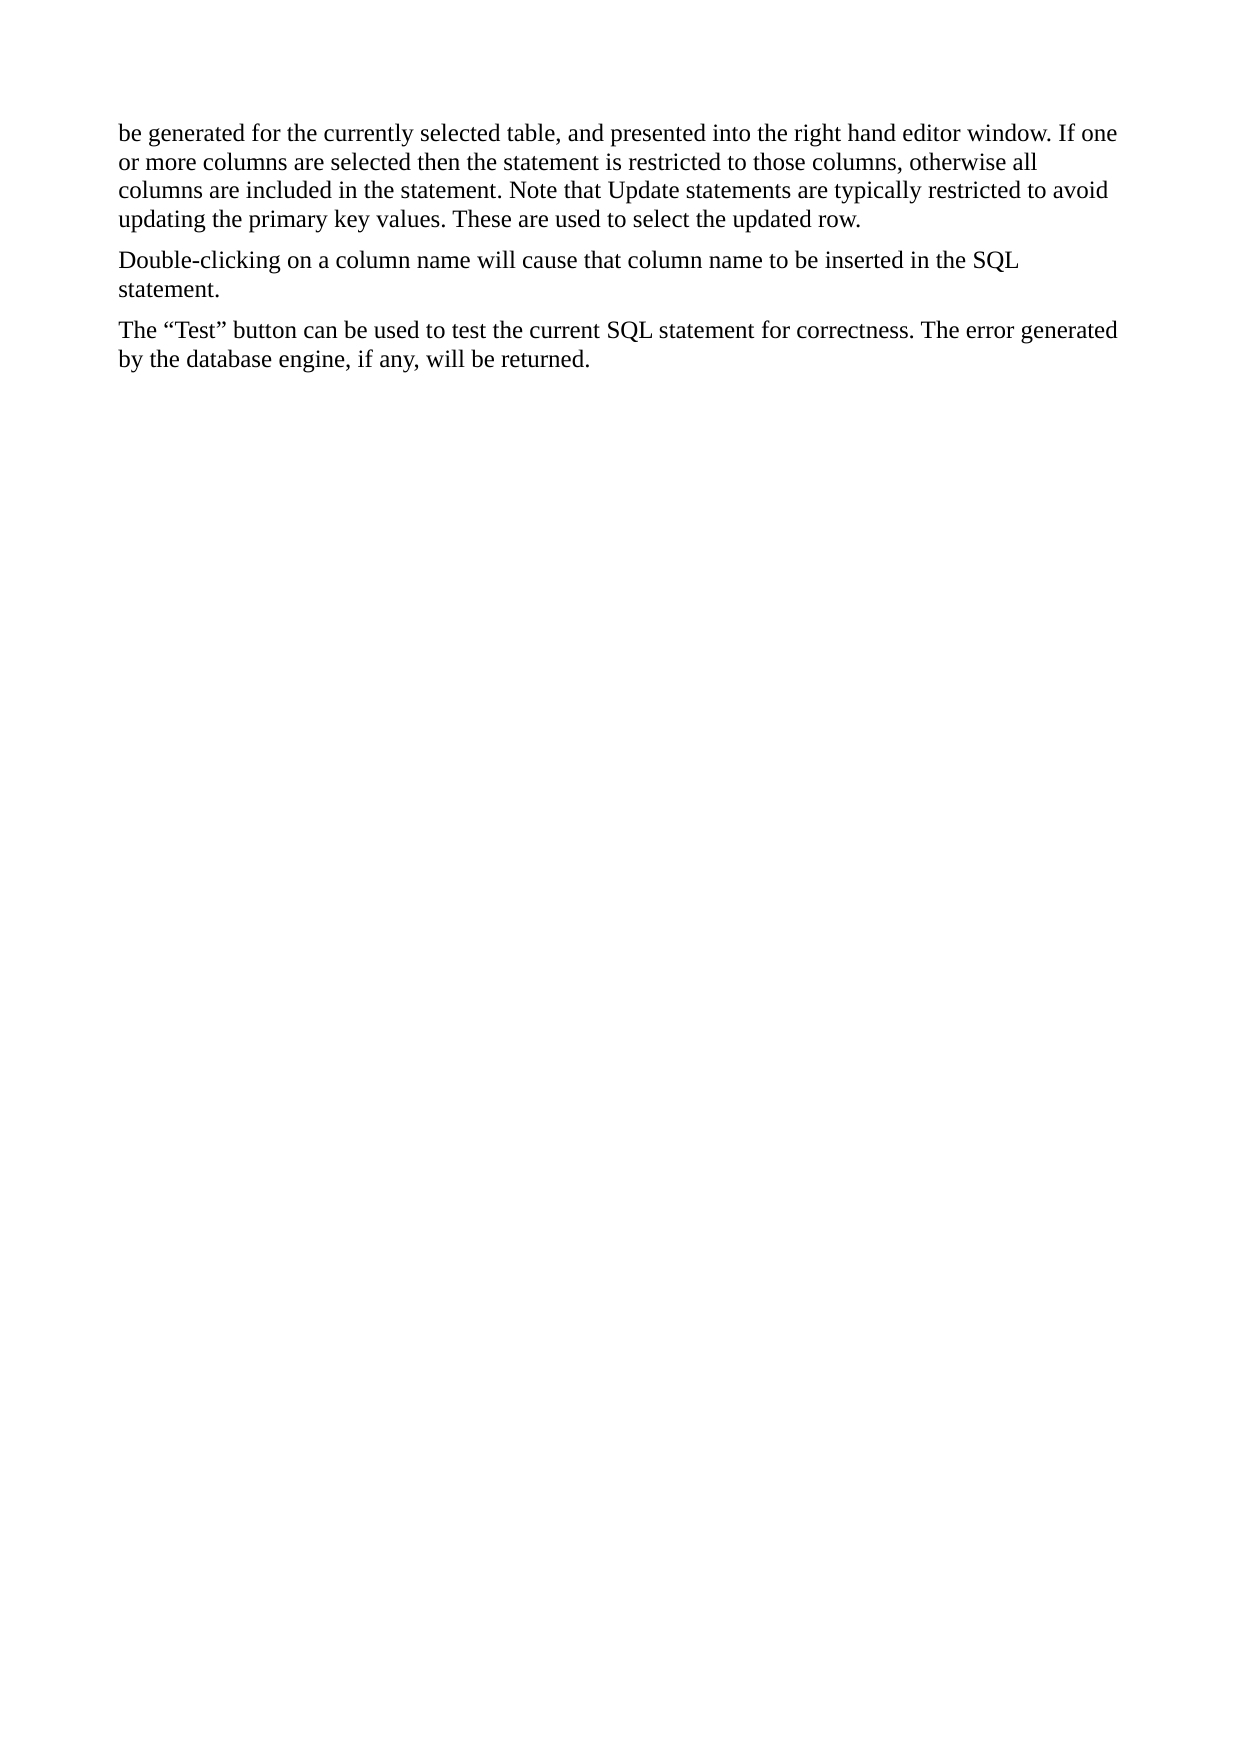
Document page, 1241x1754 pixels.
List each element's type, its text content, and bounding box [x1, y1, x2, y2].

text The “Test” button can be used to test the current SQL statement for correctness. The error generated by the database engine, if any, will be returned. [118, 316, 1122, 373]
text be generated for the currently selected table, and presented into the right hand editor window. If one or more columns are selected then the statement is restricted to those columns, otherwise all columns are included in the statement. Note that Update statements are typically restricted to avoid updating the primary key values. These are used to select the updated row. [118, 118, 1122, 233]
text Double-clicking on a column name will cause that column name to be inserted in the SQL statement. [118, 246, 1122, 303]
